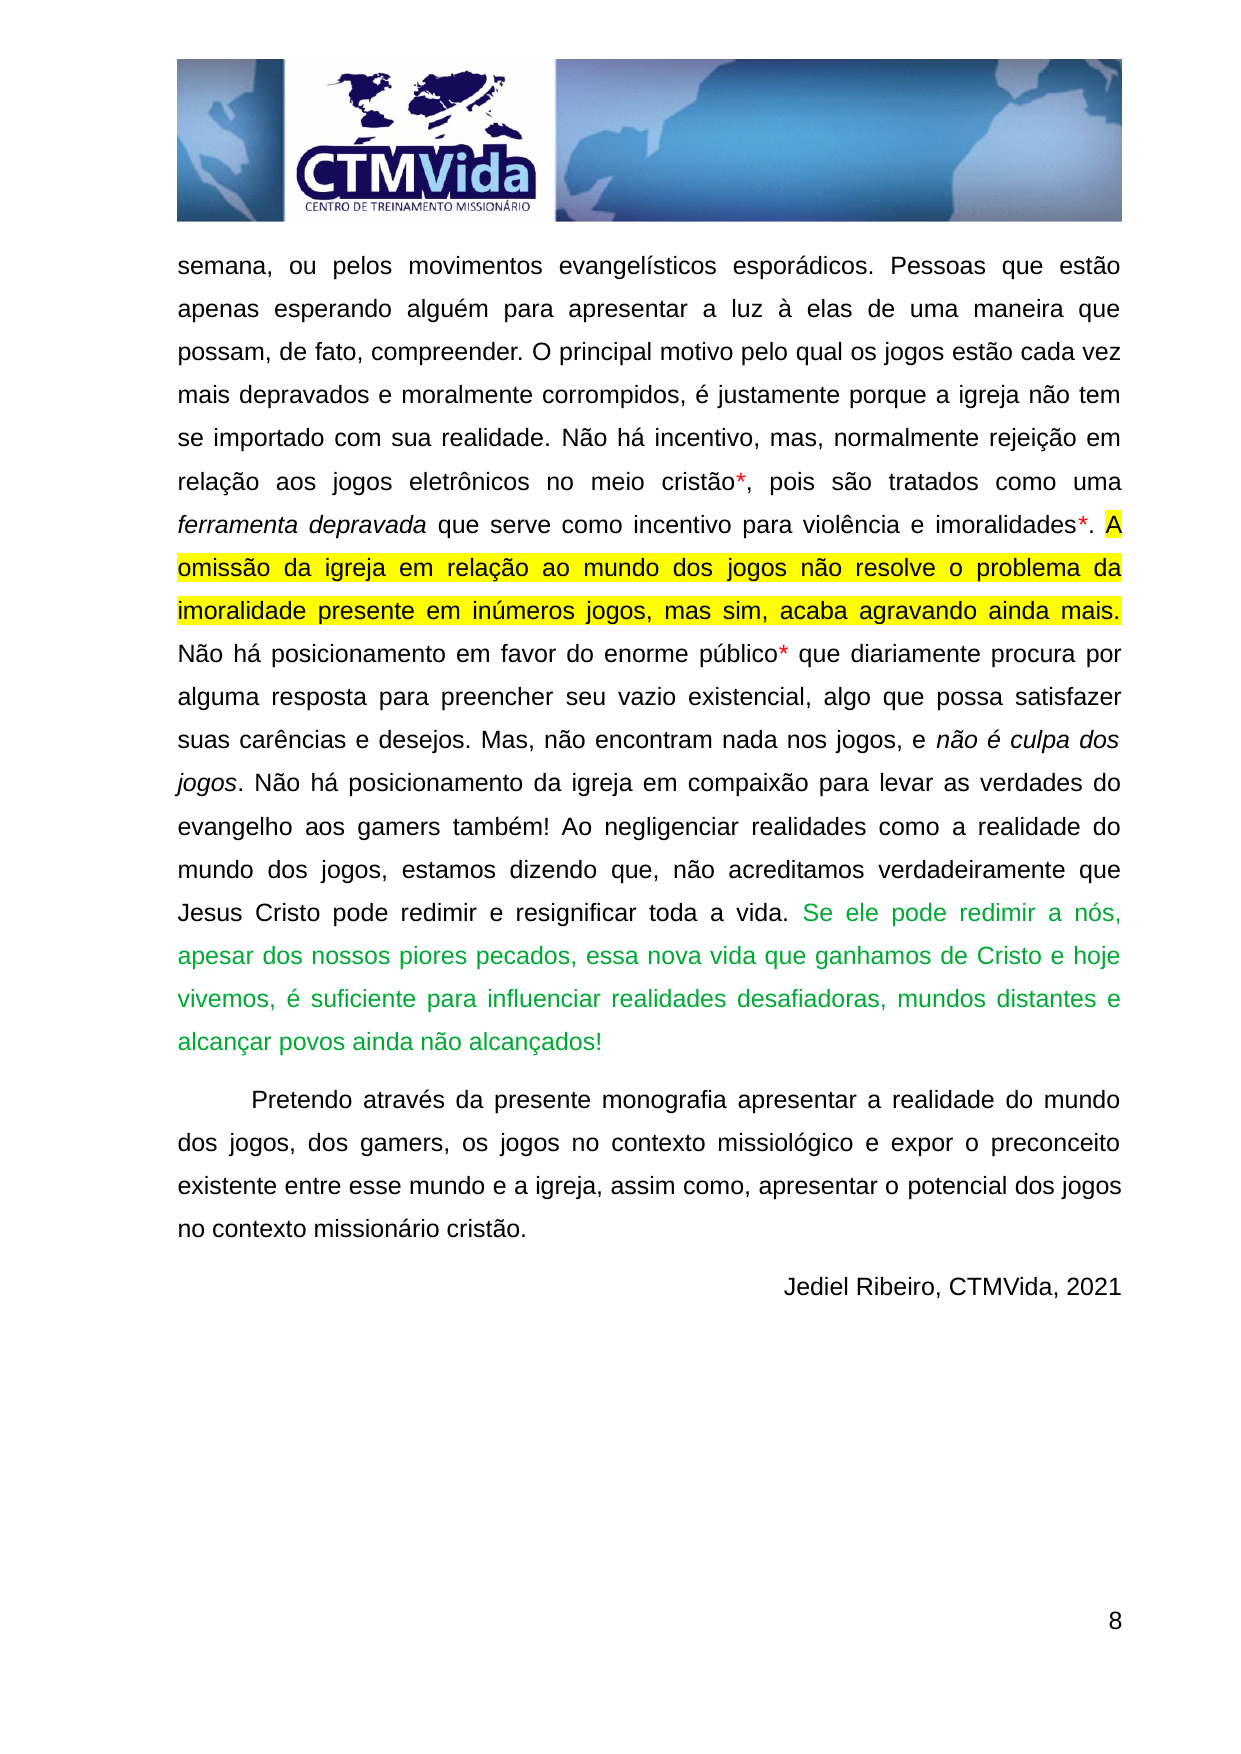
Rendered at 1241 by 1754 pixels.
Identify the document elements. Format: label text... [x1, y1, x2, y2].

text semana, ou pelos movimentos evangelísticos esporádicos. Pessoas que estão apenas esperando alguém para apresentar a luz à elas de uma maneira que possam, de fato, compreender. O principal motivo pelo qual os jogos estão cada vez mais depravados e moralmente corrompidos, é justamente porque a igreja não tem se importado com sua realidade. Não há incentivo, mas, normalmente rejeição em relação aos jogos eletrônicos no meio cristão*, pois são tratados como uma ferramenta depravada que serve como incentivo para violência e imoralidades*. A omissão da igreja em relação ao mundo dos jogos não resolve o problema da imoralidade presente em inúmeros jogos, mas sim, acaba agravando ainda mais. Não há posicionamento em favor do enorme público* que diariamente procura por alguma resposta para preencher seu vazio existencial, algo que possa satisfazer suas carências e desejos. Mas, não encontram nada nos jogos, e não é culpa dos jogos. Não há posicionamento da igreja em compaixão para levar as verdades do evangelho aos gamers também! Ao negligenciar realidades como a realidade do mundo dos jogos, estamos dizendo que, não acreditamos verdadeiramente que Jesus Cristo pode redimir e resignificar toda a vida. Se ele pode redimir a nós, apesar dos nossos piores pecados, essa nova vida que ganhamos de Cristo e hoje vivemos, é suficiente para influenciar realidades desafiadoras, mundos distantes e alcançar povos ainda não alcançados! [177, 251, 1122, 1056]
text Jediel Ribeiro, CTMVida, 2021 [177, 1272, 1122, 1301]
text Pretendo através da presente monografia apresentar a realidade do mundo dos jogos, dos gamers, os jogos no contexto missiológico e expor o preconceito existente entre esse mundo e a igreja, assim como, apresentar o potencial dos jogos no contexto missionário cristão. [177, 1085, 1122, 1243]
picture [177, 59, 1122, 222]
